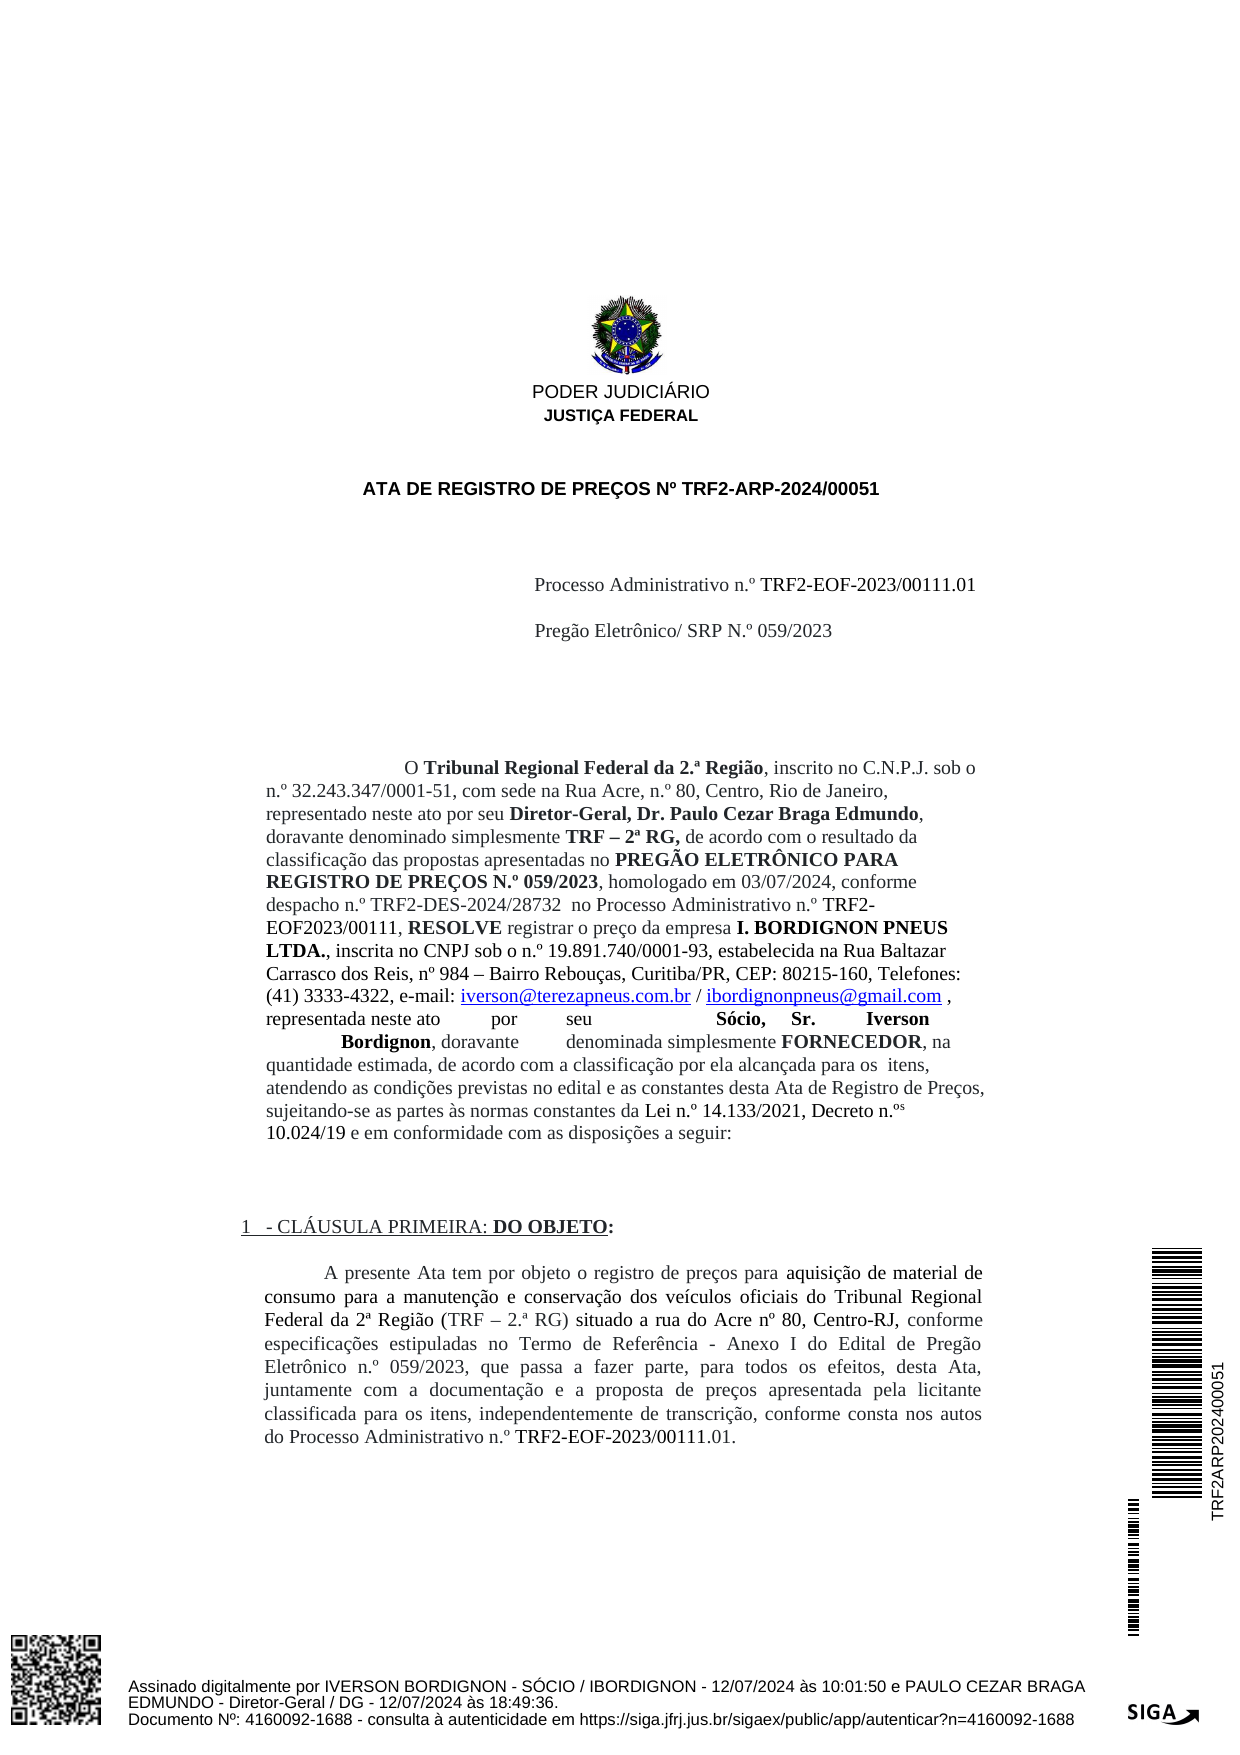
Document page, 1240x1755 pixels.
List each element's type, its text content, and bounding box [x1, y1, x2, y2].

list - CLÁUSULA PRIMEIRA: DO OBJETO: [241, 1215, 987, 1238]
text JUSTIÇA FEDERAL [266, 406, 981, 425]
text Processo Administrativo n.º TRF2-EOF-2023/00111.01 [266, 573, 981, 596]
text O Tribunal Regional Federal da 2.ª Região, inscrito no C.N.P.J. sob o n.º 32.243.347/0001-51, com sede na Rua Acre, n.º 80, Centro, Rio de Janeiro, representado neste ato por seu Diretor-Geral, Dr. Paulo Cezar Braga Edmundo, doravante denominado simplesmente TRF – 2ª RG, de acordo com o resultado da classificação das propostas apresentadas no PREGÃO ELETRÔNICO PARA REGISTRO DE PREÇOS N.º 059/2023, homologado em 03/07/2024, conforme despacho n.º TRF2-DES-2024/28732 no Processo Administrativo n.º TRF2-EOF2023/00111, RESOLVE registrar o preço da empresa I. BORDIGNON PNEUS LTDA., inscrita no CNPJ sob o n.º 19.891.740/0001-93, estabelecida na Rua Baltazar Carrasco dos Reis, nº 984 – Bairro Rebouças, Curitiba/PR, CEP: 80215-160, Telefones: (41) 3333-4322, e-mail: iverson@terezapneus.com.br / ibordignonpneus@gmail.com , representada neste ato por seu Sócio, Sr. Iverson Bordignon, doravante denominada simplesmente FORNECEDOR, na quantidade estimada, de acordo com a classificação por ela alcançada para os itens, atendendo as condições previstas no edital e as constantes desta Ata de Registro de Preços, sujeitando-se as partes às normas constantes da Lei n.º 14.133/2021, Decreto n.ºs 10.024/19 e em conformidade com as disposições a seguir: [266, 756, 987, 1144]
text A presente Ata tem por objeto o registro de preços para aquisição de material de consumo para a manutenção e conservação dos veículos oficiais do Tribunal Regional Federal da 2ª Região (TRF – 2.ª RG) situado a rua do Acre nº 80, Centro-RJ, conforme especificações estipuladas no Termo de Referência - Anexo I do Edital de Pregão Eletrônico n.º 059/2023, que passa a fazer parte, para todos os efeitos, desta Ata, juntamente com a documentação e a proposta de preços apresentada pela licitante classificada para os itens, independentemente de transcrição, conforme consta nos autos do Processo Administrativo n.º TRF2-EOF-2023/00111.01. [264, 1261, 983, 1448]
text Pregão Eletrônico/ SRP N.º 059/2023 [385, 619, 987, 642]
subtitle ATA DE REGISTRO DE PREÇOS Nº TRF2-ARP-2024/00051 [266, 478, 982, 499]
text PODER JUDICIÁRIO [266, 381, 981, 403]
